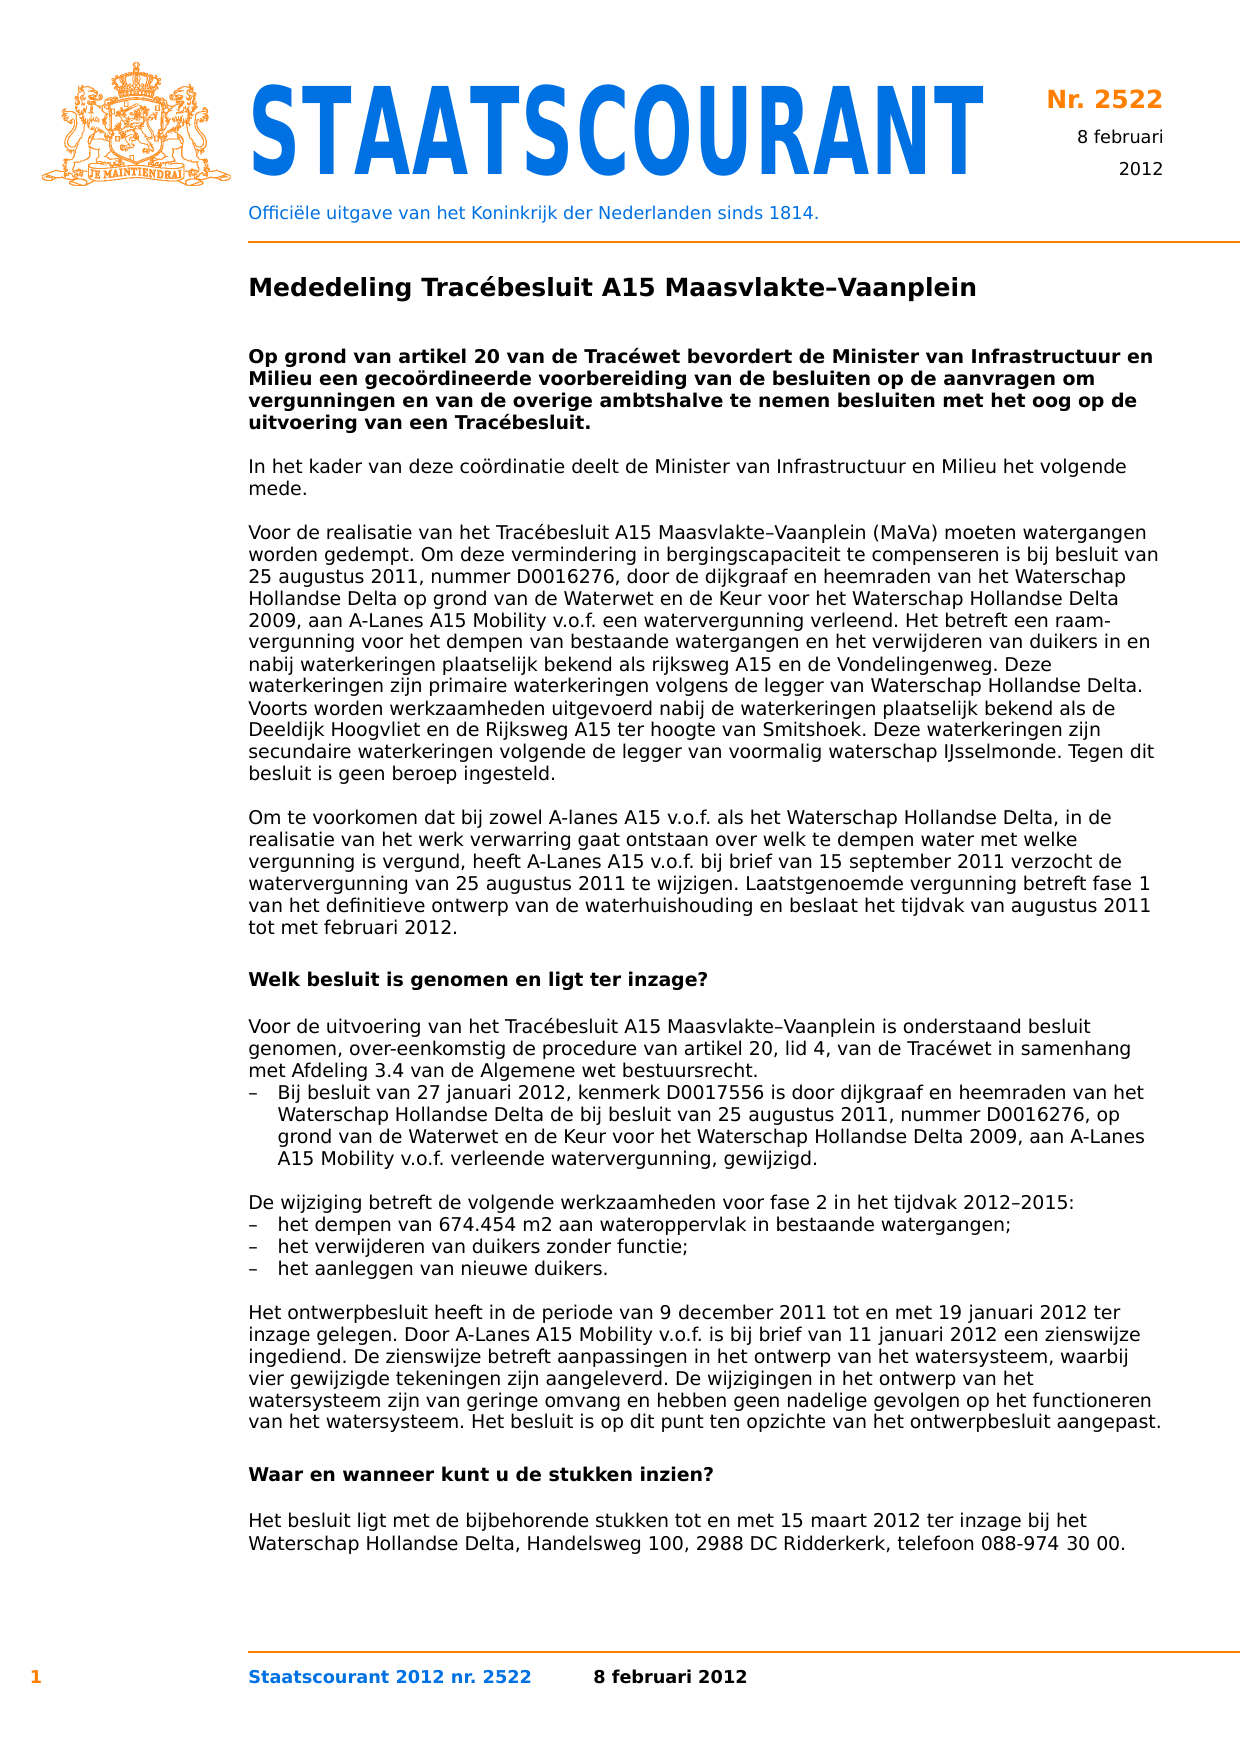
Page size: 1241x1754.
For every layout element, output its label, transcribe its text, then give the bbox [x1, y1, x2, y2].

text De wijziging betreft de volgende werkzaamheden voor fase 2 in het tijdvak 2012–2015: [248, 1192, 1163, 1214]
table_cell 2012 [998, 153, 1240, 203]
text Het ontwerpbesluit heeft in de periode van 9 december 2011 tot en met 19 januari 2012 ter inzage gelegen. Door A-Lanes A15 Mobility v.o.f. is bij brief van 11 januari 2012 een zienswijze ingediend. De zienswijze betreft aanpassingen in het ontwerp van het watersysteem, waarbij vier gewijzigde tekeningen zijn aangeleverd. De wijzigingen in het ontwerp van het watersysteem zijn van geringe omvang en hebben geen nadelige gevolgen op het functioneren van het watersysteem. Het besluit is op dit punt ten opzichte van het ontwerpbesluit aangepast. [248, 1302, 1163, 1433]
subtitle Waar en wanneer kunt u de stukken inzien? [248, 1463, 1163, 1485]
table_cell 8 februari [998, 121, 1240, 153]
text – het aanleggen van nieuwe duikers. [248, 1258, 1163, 1280]
text In het kader van deze coördinatie deelt de Minister van Infrastructuur en Milieu het volgende mede. [248, 456, 1163, 500]
text Voor de realisatie van het Tracébesluit A15 Maasvlakte–Vaanplein (MaVa) moeten watergangen worden gedempt. Om deze vermindering in bergingscapaciteit te compenseren is bij besluit van 25 augustus 2011, nummer D0016276, door de dijkgraaf en heemraden van het Waterschap Hollandse Delta op grond van de Waterwet en de Keur voor het Waterschap Hollandse Delta 2009, aan A-Lanes A15 Mobility v.o.f. een watervergunning verleend. Het betreft een raam-vergunning voor het dempen van bestaande watergangen en het verwijderen van duikers in en nabij waterkeringen plaatselijk bekend als rijksweg A15 en de Vondelingenweg. Deze waterkeringen zijn primaire waterkeringen volgens de legger van Waterschap Hollandse Delta. Voorts worden werkzaamheden uitgevoerd nabij de waterkeringen plaatselijk bekend als de Deeldijk Hoogvliet en de Rijksweg A15 ter hoogte van Smitshoek. Deze waterkeringen zijn secundaire waterkeringen volgende de legger van voormalig waterschap IJsselmonde. Tegen dit besluit is geen beroep ingesteld. [248, 522, 1163, 785]
table_header STAATSCOURANT [248, 62, 998, 203]
picture [41, 62, 231, 186]
text Op grond van artikel 20 van de Tracéwet bevordert de Minister van Infrastructuur en Milieu een gecoördineerde voorbereiding van de besluiten op de aanvragen om vergunningen en van de overige ambtshalve te nemen besluiten met het oog op de uitvoering van een Tracébesluit. [248, 346, 1163, 434]
table_header Nr. 2522 [998, 62, 1240, 121]
text Om te voorkomen dat bij zowel A-lanes A15 v.o.f. als het Waterschap Hollandse Delta, in de realisatie van het werk verwarring gaat ontstaan over welk te dempen water met welke vergunning is vergund, heeft A-Lanes A15 v.o.f. bij brief van 15 september 2011 verzocht de watervergunning van 25 augustus 2011 te wijzigen. Laatstgenoemde vergunning betreft fase 1 van het definitieve ontwerp van de waterhuishouding en beslaat het tijdvak van augustus 2011 tot met februari 2012. [248, 807, 1163, 939]
text – het dempen van 674.454 m2 aan wateroppervlak in bestaande watergangen; [248, 1214, 1163, 1236]
text Voor de uitvoering van het Tracébesluit A15 Maasvlakte–Vaanplein is onderstaand besluit genomen, over-eenkomstig de procedure van artikel 20, lid 4, van de Tracéwet in samenhang met Afdeling 3.4 van de Algemene wet bestuursrecht. [248, 1016, 1163, 1082]
text – het verwijderen van duikers zonder functie; [248, 1236, 1163, 1258]
table_header [25, 62, 248, 241]
text Het besluit ligt met de bijbehorende stukken tot en met 15 maart 2012 ter inzage bij het Waterschap Hollandse Delta, Handelsweg 100, 2988 DC Ridderkerk, telefoon 088-974 30 00. [248, 1510, 1163, 1554]
text – Bij besluit van 27 januari 2012, kenmerk D0017556 is door dijkgraaf en heemraden van het Waterschap Hollandse Delta de bij besluit van 25 augustus 2011, nummer D0016276, op grond van de Waterwet en de Keur voor het Waterschap Hollandse Delta 2009, aan A-Lanes A15 Mobility v.o.f. verleende watervergunning, gewijzigd. [248, 1082, 1163, 1170]
subtitle Mededeling Tracébesluit A15 Maasvlakte–Vaanplein [248, 273, 1163, 302]
table_cell Officiële uitgave van het Koninkrijk der Nederlanden sinds 1814. [248, 203, 1240, 241]
subtitle Welk besluit is genomen en ligt ter inzage? [248, 969, 1163, 991]
